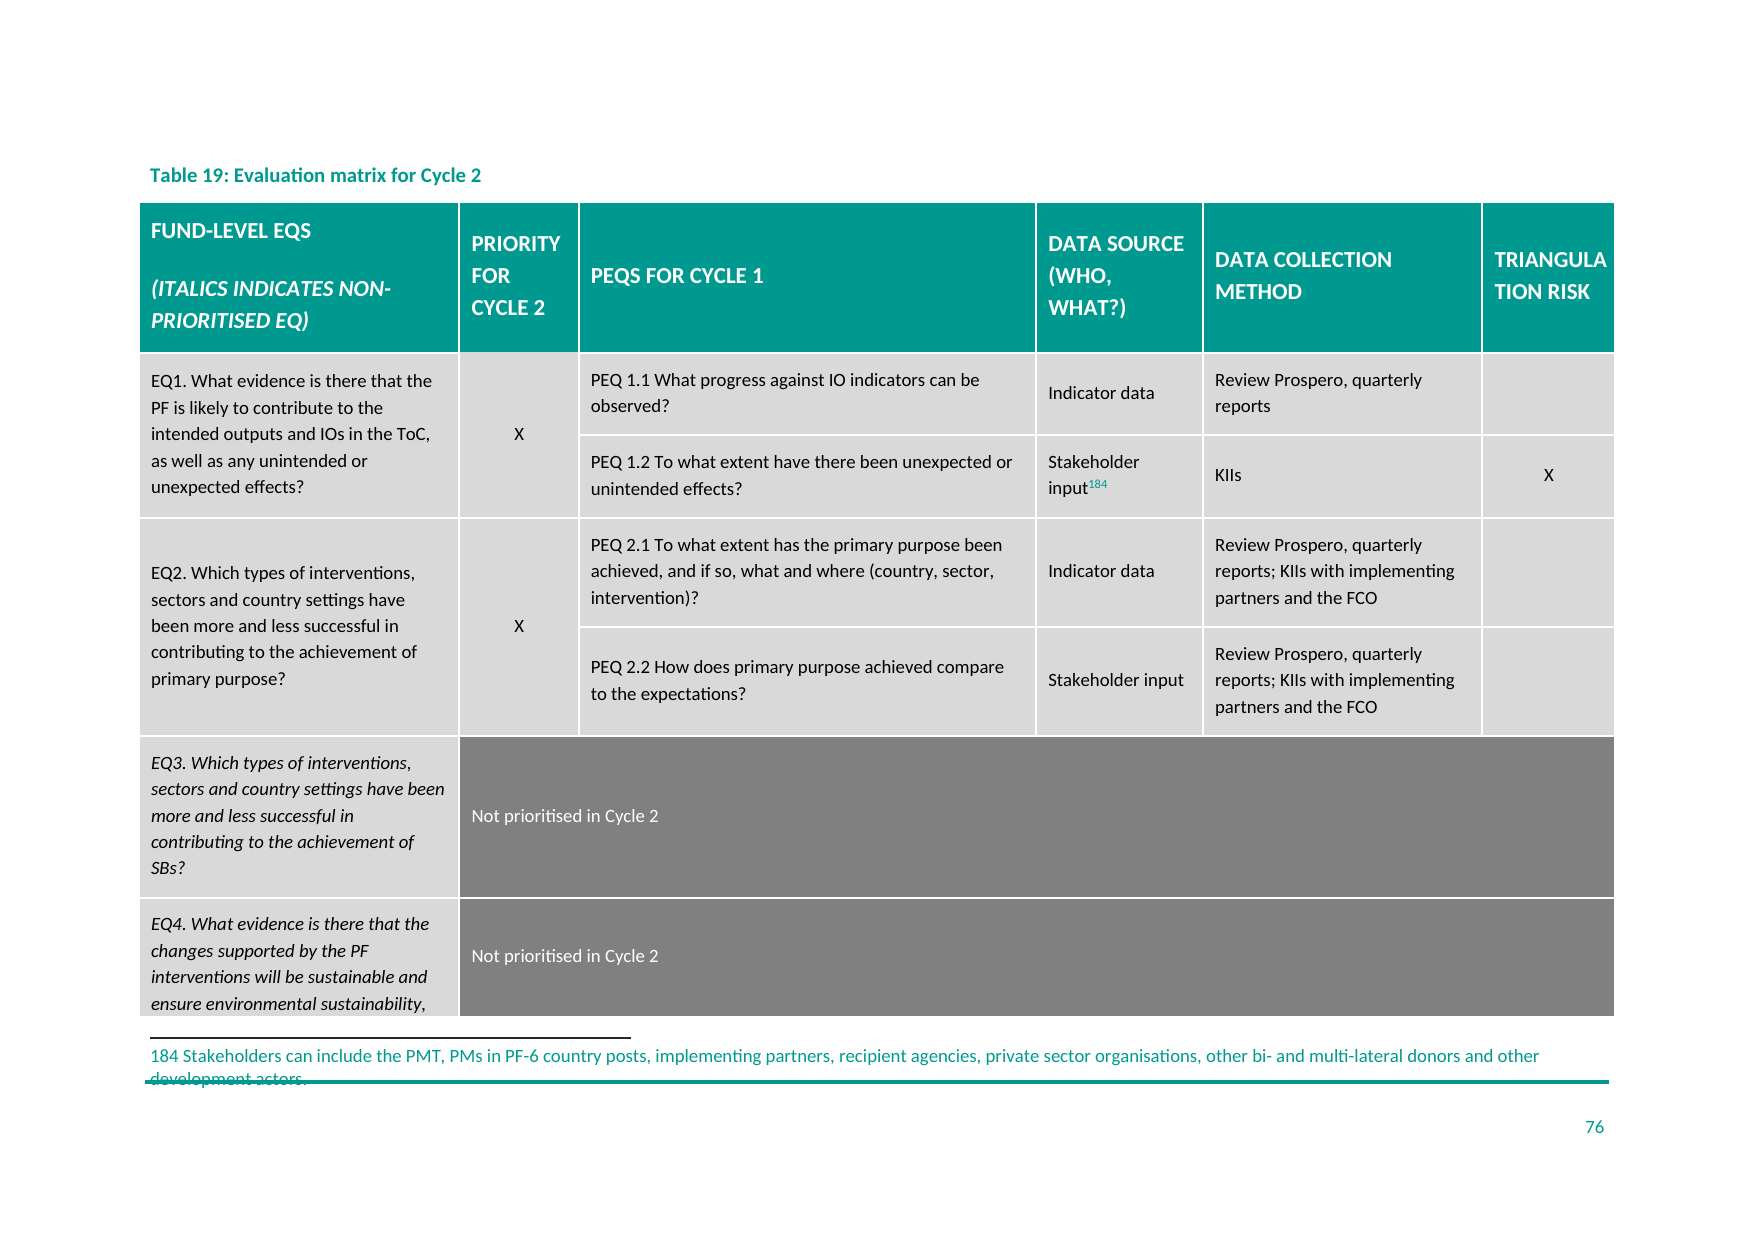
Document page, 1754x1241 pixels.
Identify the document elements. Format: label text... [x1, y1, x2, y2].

table_cell KIIs [1204, 436, 1481, 517]
table_cell Indicator data [1037, 519, 1202, 626]
table_cell EQ4. What evidence is there that the changes supported by the PF interventions will be sustainable and ensure environmental sustainability, [140, 899, 458, 1016]
table_header PRIORITY FOR CYCLE 2 [460, 203, 578, 352]
table_cell EQ3. Which types of interventions, sectors and country settings have been more and less successful in contributing to the achievement of SBs? [140, 737, 458, 897]
table_cell Not prioritised in Cycle 2 [460, 737, 1614, 897]
table_cell [1483, 628, 1614, 735]
table_cell Stakeholder input [1037, 436, 1202, 517]
table_header DATA COLLECTION METHOD [1204, 203, 1481, 352]
table_cell Review Prospero, quarterly reports; KIIs with implementing partners and the FCO [1204, 628, 1481, 735]
table_cell EQ1. What evidence is there that the PF is likely to contribute to the intended outputs and IOs in the ToC, as well as any unintended or unexpected effects? [140, 354, 458, 517]
table_cell Not prioritised in Cycle 2 [460, 899, 1614, 1016]
table_cell X [460, 352, 578, 517]
table_cell Review Prospero, quarterly reports [1204, 354, 1481, 434]
table_cell X [460, 519, 578, 735]
table_cell Stakeholder input [1037, 628, 1202, 735]
table_cell PEQ 1.1 What progress against IO indicators can be observed? [580, 354, 1035, 434]
table_cell [1483, 519, 1614, 626]
table_header FUND-LEVEL EQS (ITALICS INDICATES NON-PRIORITISED EQ) [140, 203, 458, 352]
table_cell PEQ 1.2 To what extent have there been unexpected or unintended effects? [580, 436, 1035, 517]
text Table 19: Evaluation matrix for Cycle 2 [150, 162, 1604, 188]
table_cell EQ2. Which types of interventions, sectors and country settings have been more and less successful in contributing to the achievement of primary purpose? [140, 519, 458, 735]
table_cell Review Prospero, quarterly reports; KIIs with implementing partners and the FCO [1204, 519, 1481, 626]
table_header TRIANGULATION RISK [1483, 203, 1614, 352]
table_cell PEQ 2.1 To what extent has the primary purpose been achieved, and if so, what and where (country, sector, intervention)? [580, 519, 1035, 626]
table_header DATA SOURCE (WHO, WHAT?) [1037, 203, 1202, 352]
table_cell [1483, 354, 1614, 434]
table_cell Indicator data [1037, 354, 1202, 434]
table_header PEQS FOR CYCLE 1 [580, 203, 1035, 352]
table_cell PEQ 2.2 How does primary purpose achieved compare to the expectations? [580, 628, 1035, 735]
table_cell X [1483, 436, 1614, 517]
